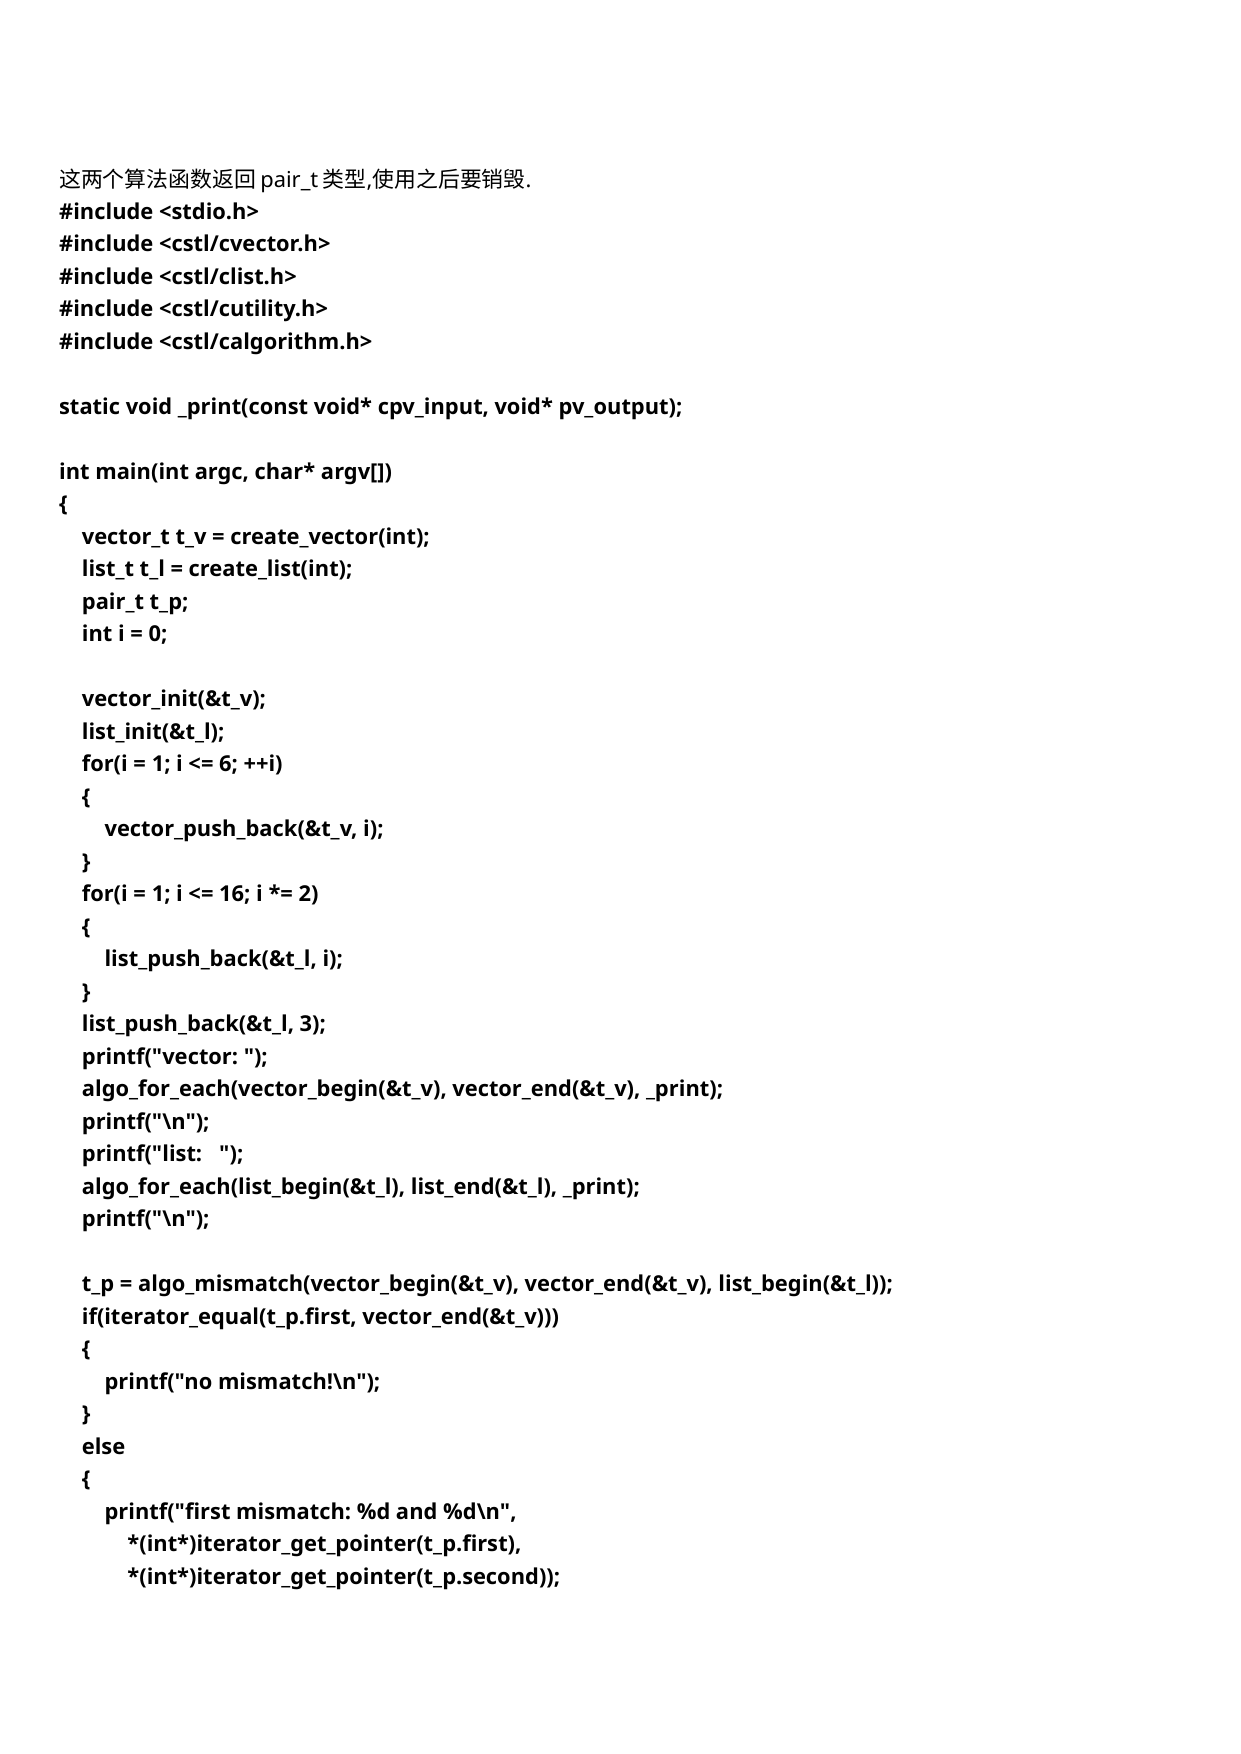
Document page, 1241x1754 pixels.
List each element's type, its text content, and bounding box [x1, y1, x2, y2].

text vector_push_back(&t_v, i); [59, 812, 1181, 844]
text printf("\n"); [59, 1104, 1181, 1137]
text printf("no mismatch!\n"); [59, 1364, 1181, 1397]
text #include <cstl/calgorithm.h> [59, 324, 1181, 357]
text 这两个算法函数返回pair_t类型,使用之后要销毁. [59, 162, 1181, 194]
text *(int*)iterator_get_pointer(t_p.first), [59, 1527, 1181, 1559]
text for(i = 1; i <= 16; i *= 2) [59, 877, 1181, 909]
text algo_for_each(list_begin(&t_l), list_end(&t_l), _print); [59, 1169, 1181, 1202]
text list_push_back(&t_l, 3); [59, 1007, 1181, 1039]
text int i = 0; [59, 617, 1181, 649]
text printf("first mismatch: %d and %d\n", [59, 1494, 1181, 1527]
text vector_t t_v = create_vector(int); [59, 519, 1181, 552]
text { [59, 779, 1181, 812]
text for(i = 1; i <= 6; ++i) [59, 747, 1181, 779]
text { [59, 909, 1181, 942]
text vector_init(&t_v); [59, 682, 1181, 714]
text list_init(&t_l); [59, 714, 1181, 747]
text if(iterator_equal(t_p.first, vector_end(&t_v))) [59, 1299, 1181, 1332]
text printf("list: "); [59, 1137, 1181, 1169]
text #include <stdio.h> [59, 194, 1181, 227]
text #include <cstl/cvector.h> [59, 227, 1181, 259]
text printf("vector: "); [59, 1039, 1181, 1072]
text } [59, 1397, 1181, 1429]
text { [59, 487, 1181, 519]
text pair_t t_p; [59, 584, 1181, 617]
text list_t t_l = create_list(int); [59, 552, 1181, 584]
text printf("\n"); [59, 1202, 1181, 1234]
text list_push_back(&t_l, i); [59, 942, 1181, 974]
text } [59, 974, 1181, 1007]
text *(int*)iterator_get_pointer(t_p.second)); [59, 1559, 1181, 1592]
text int main(int argc, char* argv[]) [59, 454, 1181, 487]
text t_p = algo_mismatch(vector_begin(&t_v), vector_end(&t_v), list_begin(&t_l)); [59, 1267, 1181, 1299]
text algo_for_each(vector_begin(&t_v), vector_end(&t_v), _print); [59, 1072, 1181, 1104]
text #include <cstl/cutility.h> [59, 292, 1181, 324]
text { [59, 1462, 1181, 1494]
text static void _print(const void* cpv_input, void* pv_output); [59, 389, 1181, 422]
text else [59, 1429, 1181, 1462]
text #include <cstl/clist.h> [59, 259, 1181, 292]
text } [59, 844, 1181, 877]
text { [59, 1332, 1181, 1364]
